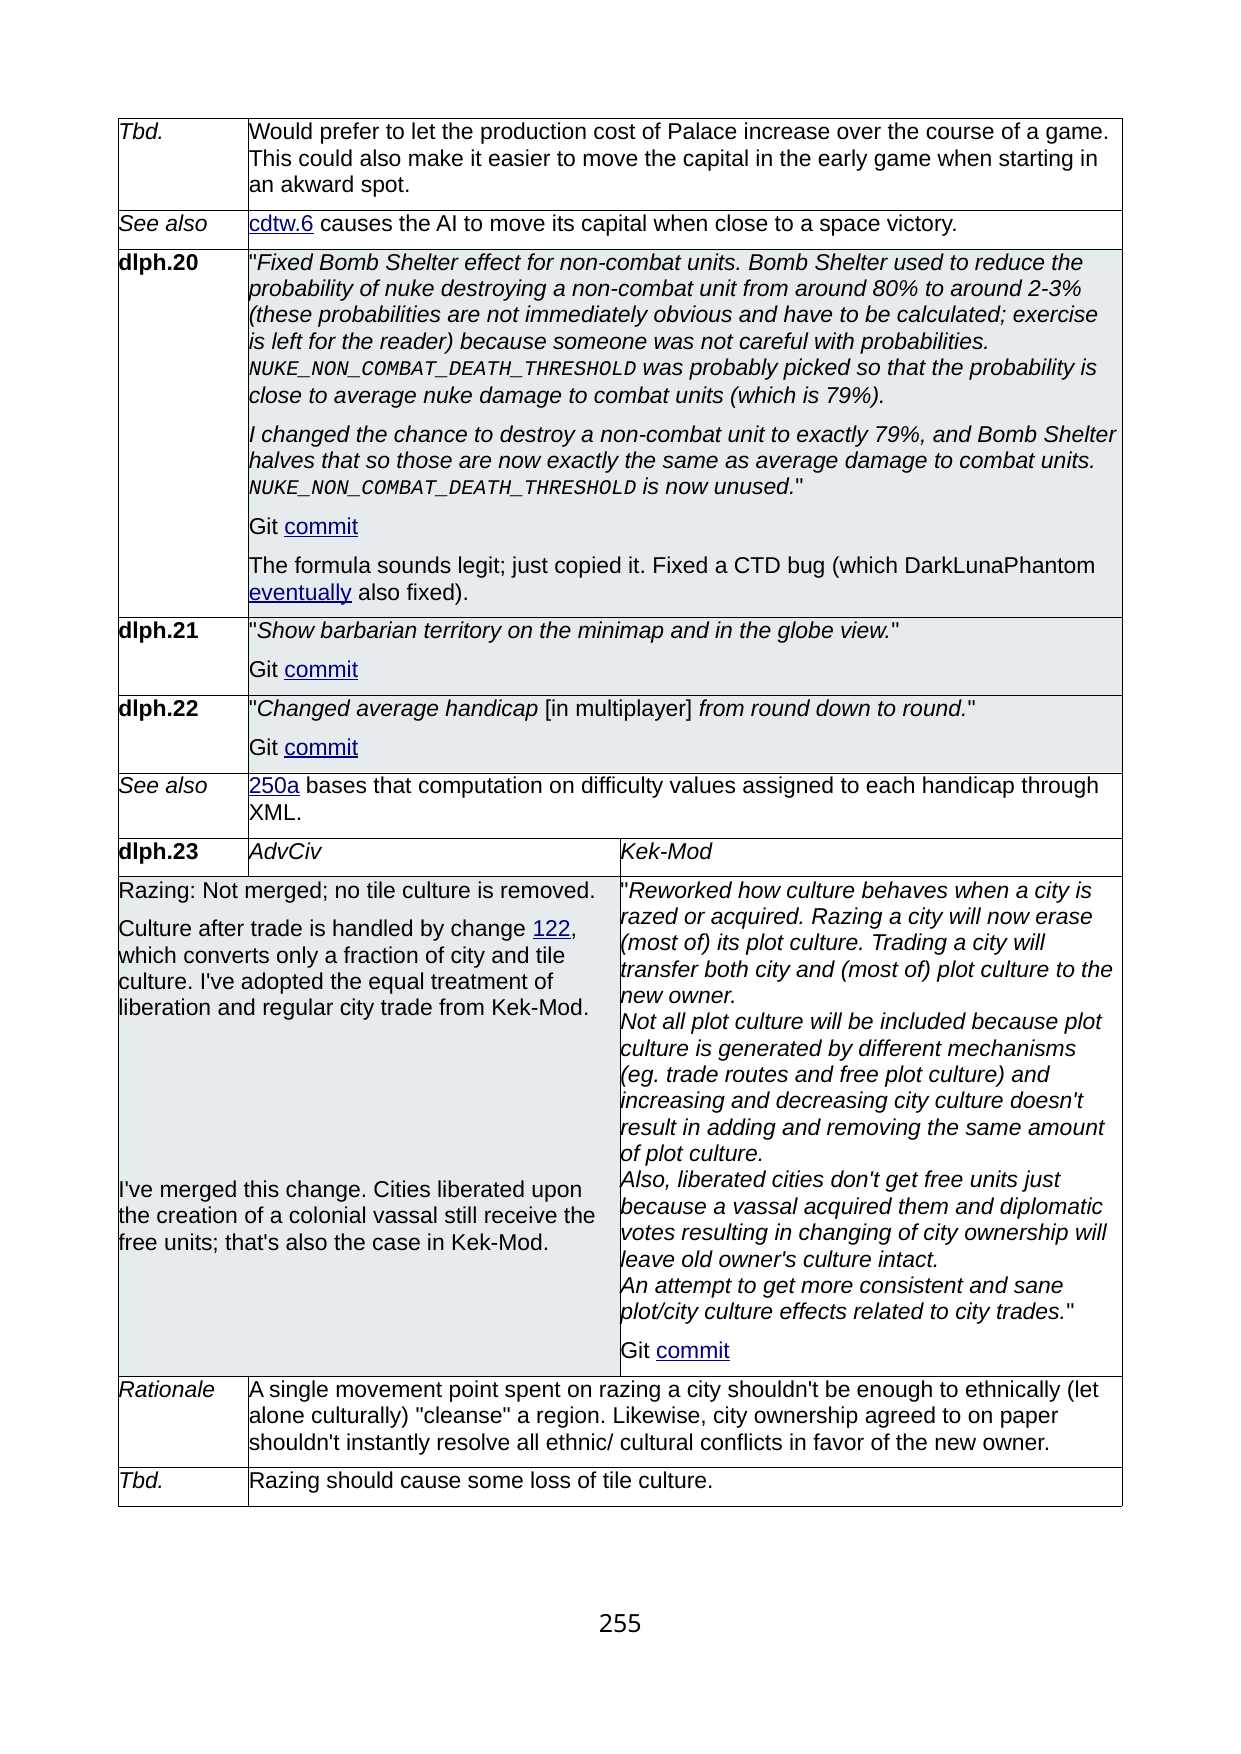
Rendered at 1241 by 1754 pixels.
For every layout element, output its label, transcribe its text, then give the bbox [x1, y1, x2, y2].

table_cell cdtw.6 causes the AI to move its capital when close to a space victory. [249, 211, 1122, 248]
table_cell dlph.22 [119, 696, 248, 772]
table_cell dlph.20 [119, 250, 248, 617]
table_cell Razing should cause some loss of tile culture. [249, 1468, 1122, 1506]
table_cell AdvCiv [249, 839, 620, 876]
table_cell "Changed average handicap [in multiplayer] from round down to round." Git commit [249, 696, 1122, 772]
table_cell "Show barbarian territory on the minimap and in the globe view." Git commit [249, 618, 1122, 695]
table_cell Would prefer to let the production cost of Palace increase over the course of a game. This could also make it easier to move the capital in the early game when starting in an akward spot. [249, 119, 1122, 210]
table_cell A single movement point spent on razing a city shouldn't be enough to ethnically (let alone culturally) "cleanse" a region. Likewise, city ownership agreed to on paper shouldn't instantly resolve all ethnic/ cultural conflicts in favor of the new owner. [249, 1377, 1122, 1467]
table_cell Tbd. [119, 1468, 248, 1506]
table_cell Kek-Mod [621, 839, 1122, 876]
table_cell Razing: Not merged; no tile culture is removed. Culture after trade is handled by change 122, which converts only a fraction of city and tile culture. I've adopted the equal treatment of liberation and regular city trade from Kek-Mod. I've merged this change. Cities liberated upon the creation of a colonial vassal still receive the free units; that's also the case in Kek-Mod. [119, 877, 620, 1376]
table_cell "Fixed Bomb Shelter effect for non-combat units. Bomb Shelter used to reduce the probability of nuke destroying a non-combat unit from around 80% to around 2-3% (these probabilities are not immediately obvious and have to be calculated; exercise is left for the reader) because someone was not careful with probabilities. NUKE_NON_COMBAT_DEATH_THRESHOLD was probably picked so that the probability is close to average nuke damage to combat units (which is 79%). I changed the chance to destroy a non-combat unit to exactly 79%, and Bomb Shelter halves that so those are now exactly the same as average damage to combat units. NUKE_NON_COMBAT_DEATH_THRESHOLD is now unused." Git commit The formula sounds legit; just copied it. Fixed a CTD bug (which DarkLunaPhantom eventually also fixed). [249, 250, 1122, 617]
table_cell Tbd. [119, 119, 248, 210]
table_cell dlph.23 [119, 839, 248, 876]
table_cell 250a bases that computation on difficulty values assigned to each handicap through XML. [249, 774, 1122, 838]
table_cell See also [119, 774, 248, 838]
table_cell See also [119, 211, 248, 248]
table_cell Rationale [119, 1377, 248, 1467]
table_cell dlph.21 [119, 618, 248, 695]
table_cell "Reworked how culture behaves when a city is razed or acquired. Razing a city will now erase (most of) its plot culture. Trading a city will transfer both city and (most of) plot culture to the new owner. Not all plot culture will be included because plot culture is generated by different mechanisms (eg. trade routes and free plot culture) and increasing and decreasing city culture doesn't result in adding and removing the same amount of plot culture. Also, liberated cities don't get free units just because a vassal acquired them and diplomatic votes resulting in changing of city ownership will leave old owner's culture intact. An attempt to get more consistent and sane plot/city culture effects related to city trades." Git commit [621, 877, 1122, 1376]
